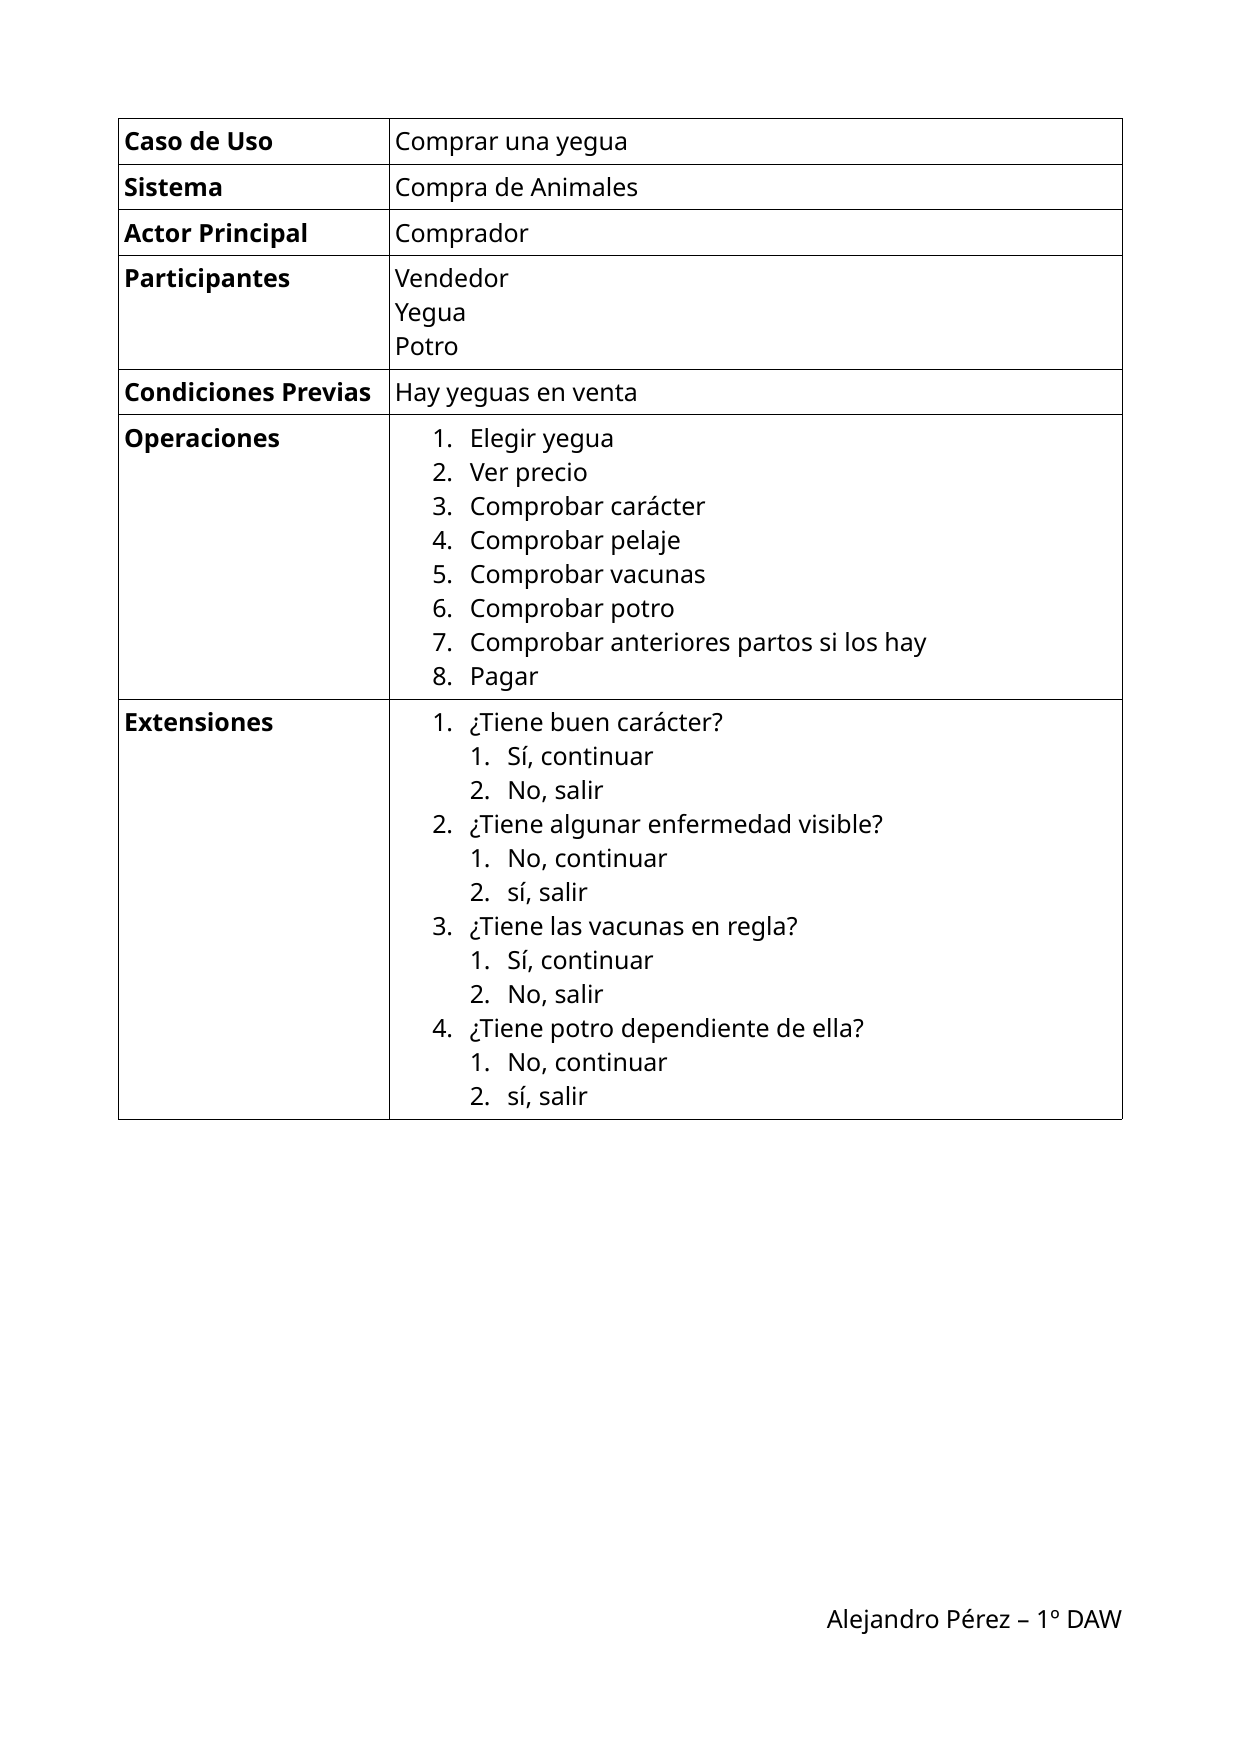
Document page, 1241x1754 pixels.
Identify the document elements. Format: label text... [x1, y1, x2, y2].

table_cell Actor Principal [119, 210, 389, 255]
table_cell Compra de Animales [390, 165, 1122, 209]
table_cell Sistema [119, 165, 389, 209]
table_cell Vendedor Yegua Potro [390, 256, 1122, 369]
table_cell Operaciones [119, 415, 389, 698]
table_cell ¿Tiene buen carácter? Sí, continuar No, salir ¿Tiene algunar enfermedad visible? No, continuar sí, salir ¿Tiene las vacunas en regla? Sí, continuar No, salir ¿Tiene potro dependiente de ella? No, continuar sí, salir [390, 700, 1122, 1119]
table_header Comprar una yegua [390, 119, 1122, 164]
table_header Caso de Uso [119, 119, 389, 164]
table_cell Elegir yegua Ver precio Comprobar carácter Comprobar pelaje Comprobar vacunas Comprobar potro Comprobar anteriores partos si los hay Pagar [390, 415, 1122, 698]
table_cell Hay yeguas en venta [390, 370, 1122, 414]
table_cell Participantes [119, 256, 389, 369]
table_cell Comprador [390, 210, 1122, 255]
table_cell Extensiones [119, 700, 389, 1119]
table_cell Condiciones Previas [119, 370, 389, 414]
